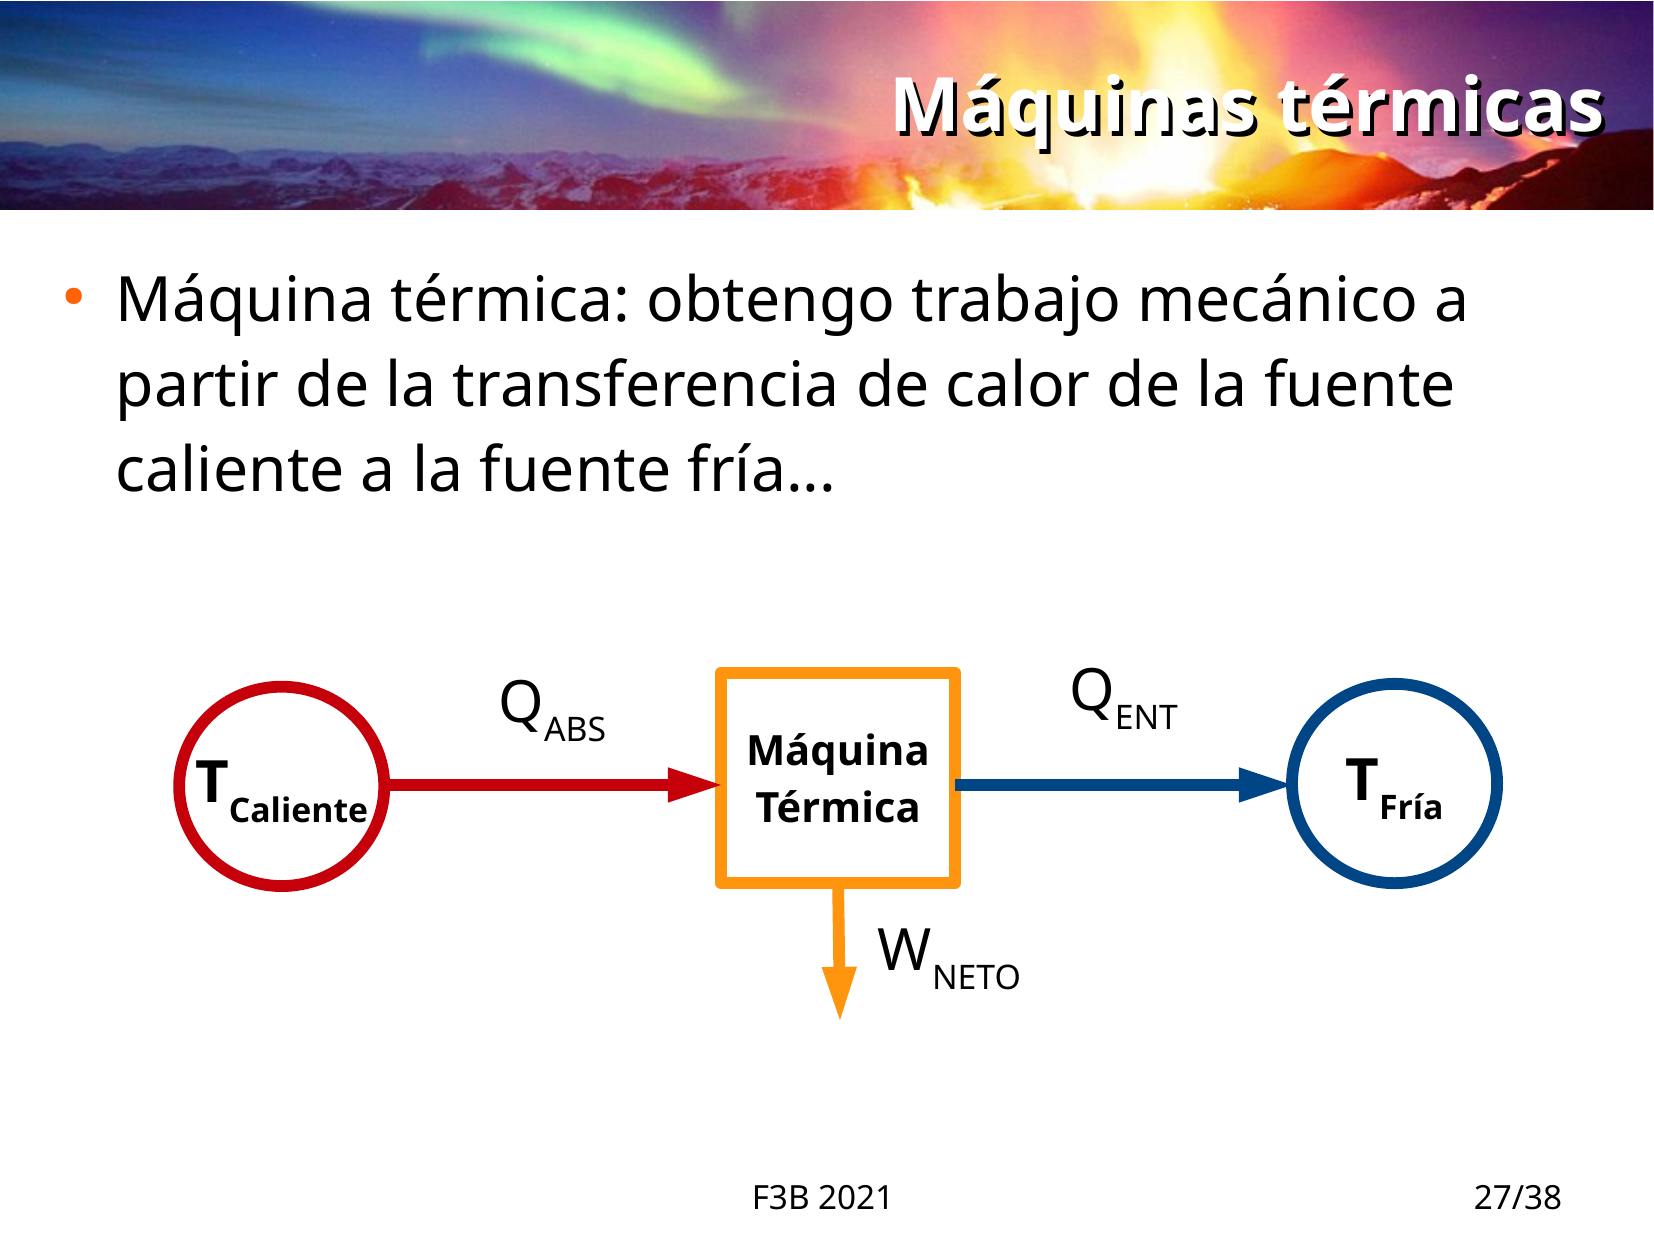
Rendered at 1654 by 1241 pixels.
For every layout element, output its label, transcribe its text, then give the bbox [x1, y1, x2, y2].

title Máquinas térmicas [45, 15, 1606, 191]
text_box TCaliente [179, 686, 385, 887]
text_box WNETO [805, 900, 1094, 1111]
list Máquina térmica: obtengo trabajo mecánico a partir de la transferencia de calor de la fuente caliente a la fuente fría... [45, 255, 1606, 1156]
text_box TFría [1292, 683, 1498, 884]
picture [0, 1, 1654, 210]
text_box Máquina Térmica [720, 672, 956, 884]
